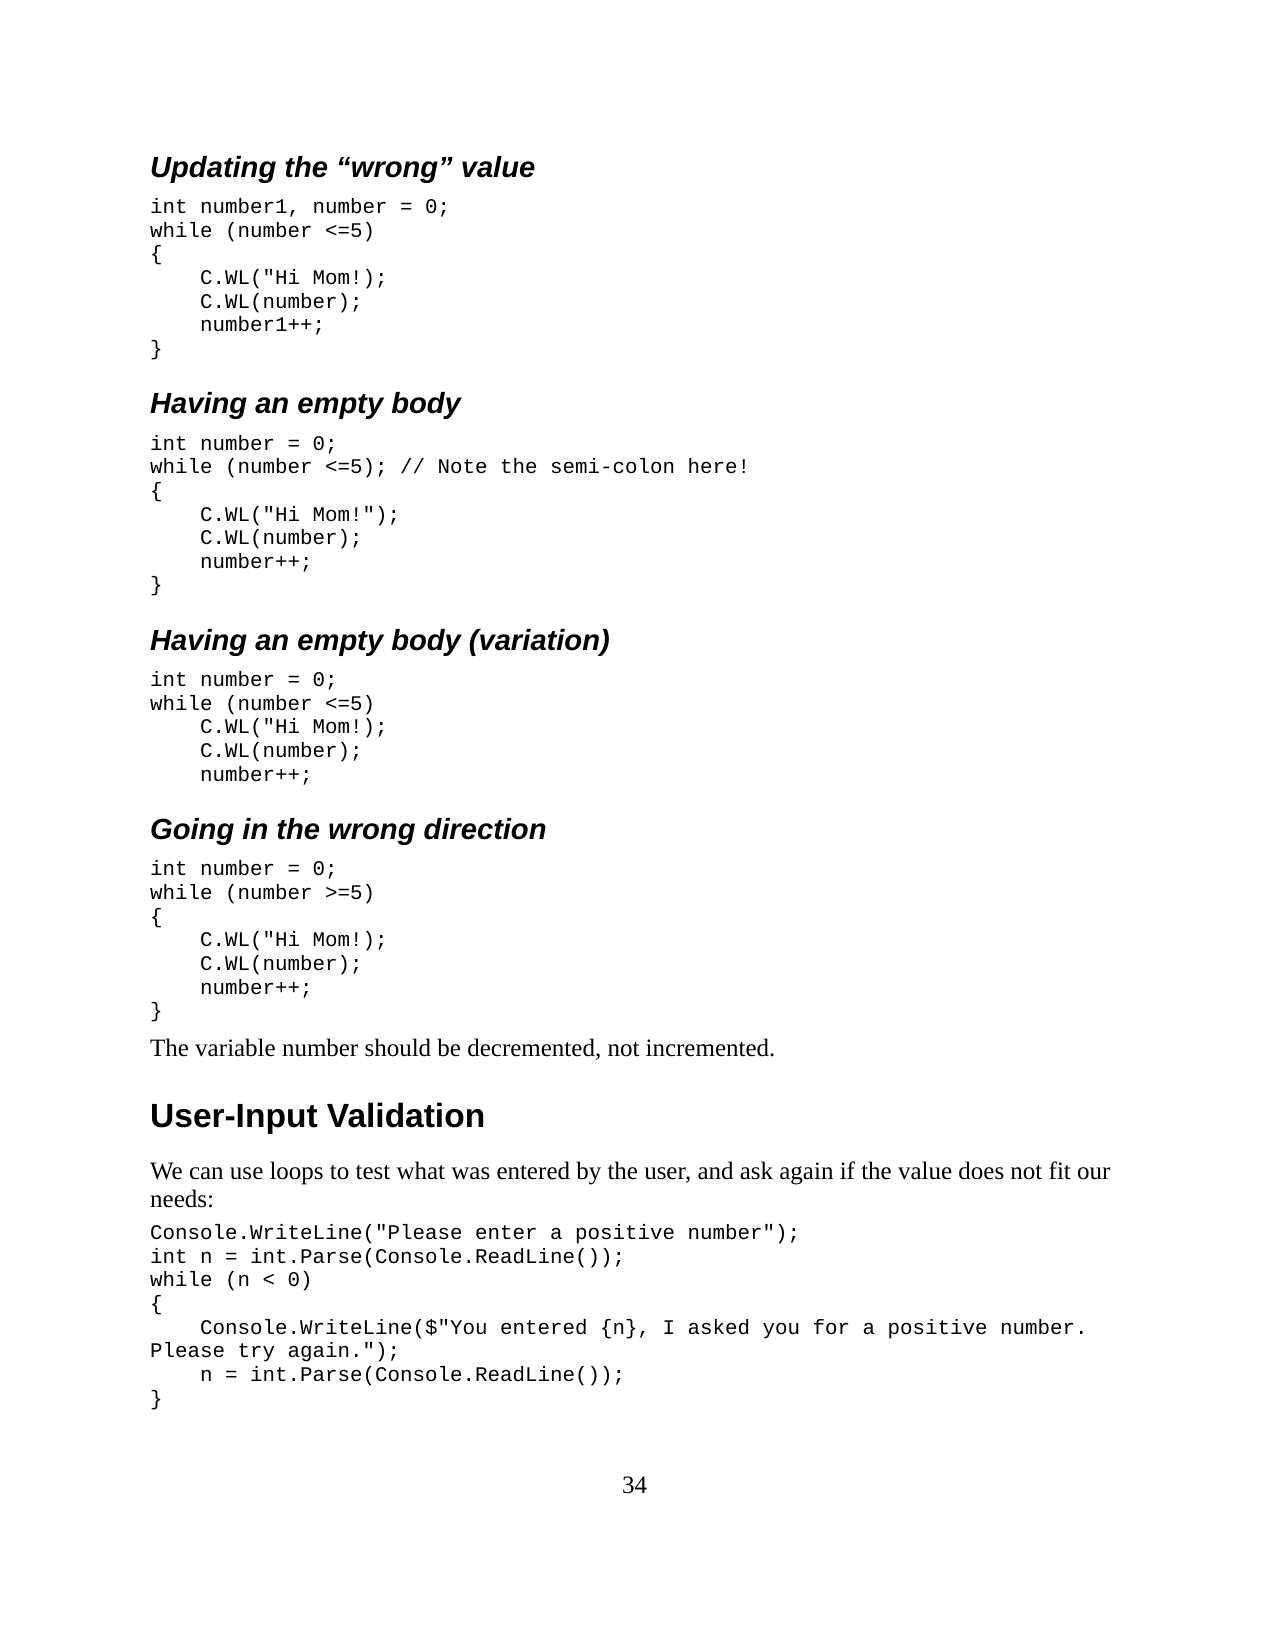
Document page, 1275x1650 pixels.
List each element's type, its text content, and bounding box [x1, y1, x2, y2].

text Console.WriteLine($"You entered {n}, I asked you for a positive number. Please try again."); [150, 1317, 1125, 1364]
subtitle Updating the “wrong” value [150, 150, 1125, 183]
text while (number <=5) [150, 220, 1125, 243]
text C.WL("Hi Mom!"); [150, 503, 1125, 527]
text } [150, 574, 1125, 598]
subtitle Going in the wrong direction [150, 812, 1125, 846]
text } [150, 338, 1125, 362]
text while (number >=5) [150, 882, 1125, 906]
text C.WL("Hi Mom!); [150, 716, 1125, 740]
subtitle Having an empty body (variation) [150, 623, 1125, 657]
subtitle Having an empty body [150, 387, 1125, 420]
text number1++; [150, 314, 1125, 338]
text int n = int.Parse(Console.ReadLine()); [150, 1246, 1125, 1269]
text int number = 0; [150, 433, 1125, 456]
text while (number <=5); // Note the semi-colon here! [150, 456, 1125, 480]
text while (number <=5) [150, 693, 1125, 716]
text n = int.Parse(Console.ReadLine()); [150, 1364, 1125, 1388]
text } [150, 1000, 1125, 1024]
text int number = 0; [150, 858, 1125, 882]
text { [150, 906, 1125, 929]
text { [150, 480, 1125, 503]
text We can use loops to test what was entered by the user, and ask again if the value does not fit our needs: [150, 1156, 1125, 1213]
text C.WL(number); [150, 740, 1125, 764]
subtitle User-Input Validation [150, 1096, 1125, 1134]
text number++; [150, 764, 1125, 787]
text number++; [150, 551, 1125, 574]
text C.WL("Hi Mom!); [150, 929, 1125, 953]
text int number1, number = 0; [150, 196, 1125, 220]
text while (n < 0) [150, 1269, 1125, 1293]
text { [150, 243, 1125, 267]
text { [150, 1293, 1125, 1317]
text } [150, 1388, 1125, 1411]
text Console.WriteLine("Please enter a positive number"); [150, 1222, 1125, 1246]
text The variable number should be decremented, not incremented. [150, 1033, 1125, 1062]
text C.WL("Hi Mom!); [150, 267, 1125, 291]
text C.WL(number); [150, 953, 1125, 977]
text C.WL(number); [150, 527, 1125, 551]
text number++; [150, 977, 1125, 1000]
text int number = 0; [150, 669, 1125, 693]
text C.WL(number); [150, 291, 1125, 314]
